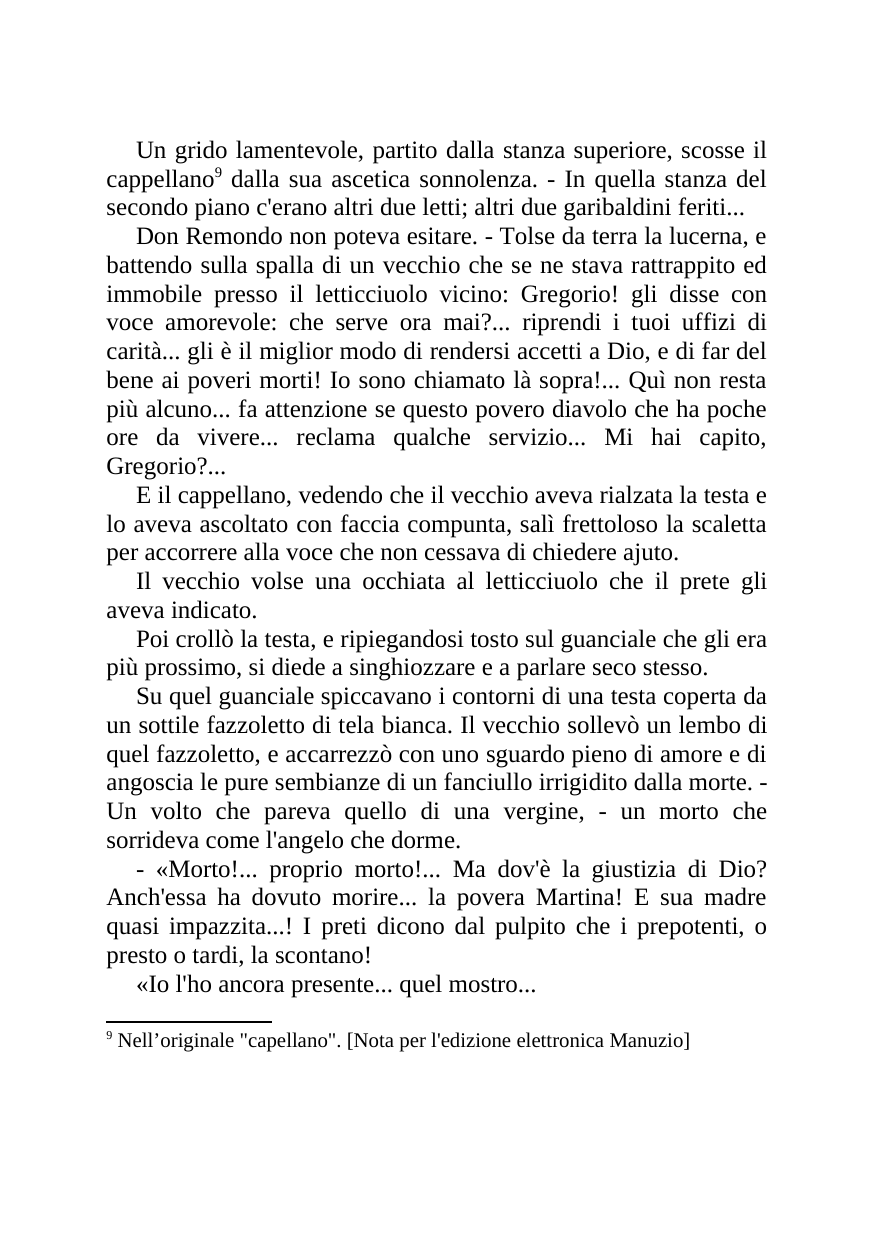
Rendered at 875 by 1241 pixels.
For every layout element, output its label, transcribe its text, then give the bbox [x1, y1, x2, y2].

text - «Morto!... proprio morto!... Ma dov'è la giustizia di Dio? Anch'essa ha dovuto morire... la povera Martina! E sua madre quasi impazzita...! I preti dicono dal pulpito che i prepotenti, o presto o tardi, la scontano! [106, 854, 768, 969]
text «Io l'ho ancora presente... quel mostro... [106, 969, 768, 997]
text Un grido lamentevole, partito dalla stanza superiore, scosse il cappellano dalla sua ascetica sonnolenza. - In quella stanza del secondo piano c'erano altri due letti; altri due garibaldini feriti... [106, 135, 768, 221]
text Il vecchio volse una occhiata al letticciuolo che il prete gli aveva indicato. [106, 566, 768, 624]
text Su quel guanciale spiccavano i contorni di una testa coperta da un sottile fazzoletto di tela bianca. Il vecchio sollevò un lembo di quel fazzoletto, e accarrezzò con uno sguardo pieno di amore e di angoscia le pure sembianze di un fanciullo irrigidito dalla morte. - Un volto che pareva quello di una vergine, - un morto che sorrideva come l'angelo che dorme. [106, 681, 768, 854]
text E il cappellano, vedendo che il vecchio aveva rialzata la testa e lo aveva ascoltato con faccia compunta, salì frettoloso la scaletta per accorrere alla voce che non cessava di chiedere ajuto. [106, 480, 768, 566]
text Don Remondo non poteva esitare. - Tolse da terra la lucerna, e battendo sulla spalla di un vecchio che se ne stava rattrappito ed immobile presso il letticciuolo vicino: Gregorio! gli disse con voce amorevole: che serve ora mai?... riprendi i tuoi uffizi di carità... gli è il miglior modo di rendersi accetti a Dio, e di far del bene ai poveri morti! Io sono chiamato là sopra!... Quì non resta più alcuno... fa attenzione se questo povero diavolo che ha poche ore da vivere... reclama qualche servizio... Mi hai capito, Gregorio?... [106, 221, 768, 480]
text Nell’originale "capellano". [Nota per l'edizione elettronica Manuzio] [106, 1028, 768, 1052]
text Poi crollò la testa, e ripiegandosi tosto sul guanciale che gli era più prossimo, si diede a singhiozzare e a parlare seco stesso. [106, 624, 768, 681]
